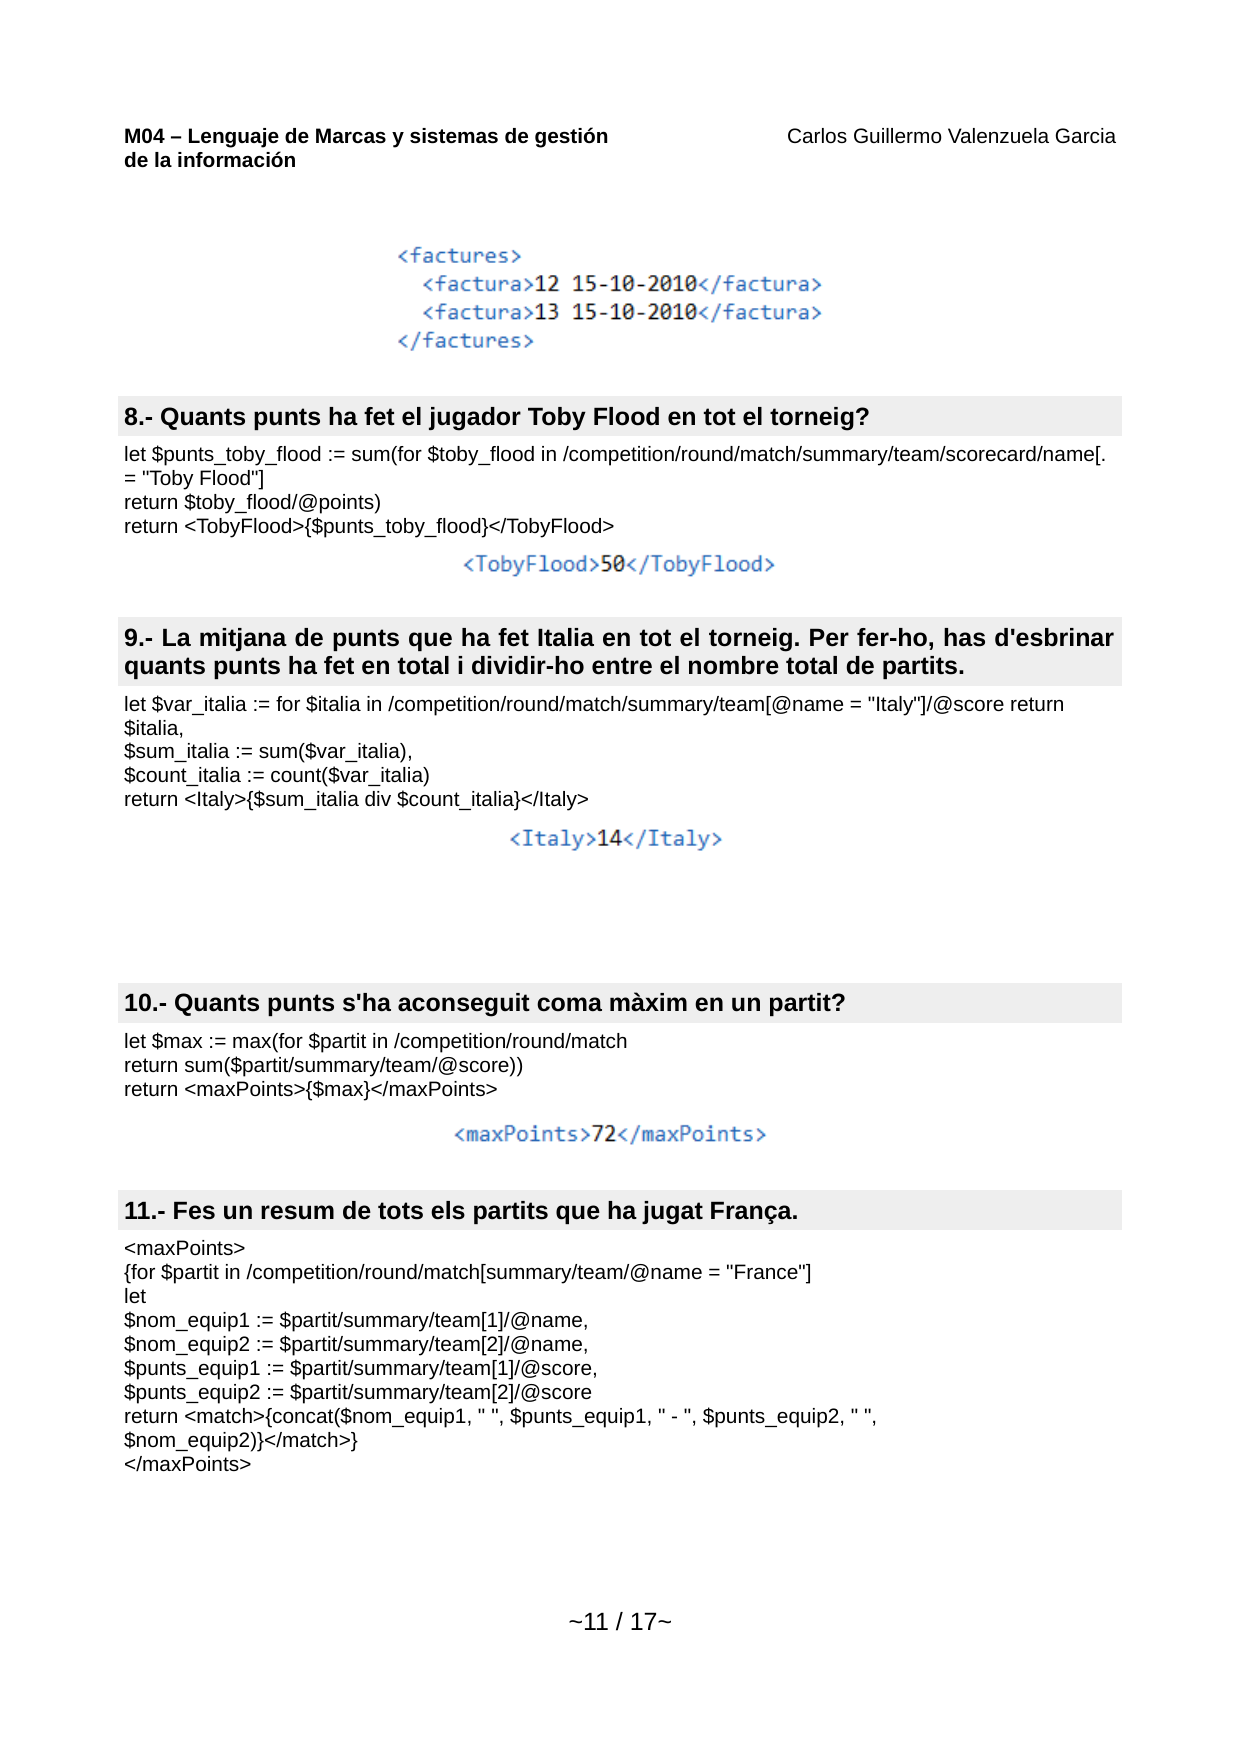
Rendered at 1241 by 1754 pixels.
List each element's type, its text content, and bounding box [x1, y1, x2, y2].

table_cell [118, 550, 1122, 617]
picture [458, 549, 782, 583]
table_cell 8.- Quants punts ha fet el jugador Toby Flood en tot el torneig? [118, 396, 1122, 436]
table_cell 10.- Quants punts s'ha aconseguit coma màxim en un partit? [118, 983, 1122, 1023]
picture [397, 241, 843, 362]
table_cell [118, 236, 1122, 396]
table_cell let $max := max(for $partit in /competition/round/match return sum($partit/summary/team/@score)) return <maxPoints>{$max}</maxPoints> [118, 1023, 1122, 1106]
table_cell [118, 1106, 1122, 1190]
table_cell 11.- Fes un resum de tots els partits que ha jugat França. [118, 1190, 1122, 1230]
table_cell <maxPoints> {for $partit in /competition/round/match[summary/team/@name = "France"] let $nom_equip1 := $partit/summary/team[1]/@name, $nom_equip2 := $partit/summary/team[2]/@name, $punts_equip1 := $partit/summary/team[1]/@score, $punts_equip2 := $partit/summary/team[2]/@score return <match>{concat($nom_equip1, " ", $punts_equip1, " - ", $punts_equip2, " ", $nom_equip2)}</match>} </maxPoints> [118, 1230, 1122, 1481]
table_cell let $punts_toby_flood := sum(for $toby_flood in /competition/round/match/summary/team/scorecard/name[. = "Toby Flood"] return $toby_flood/@points) return <TobyFlood>{$punts_toby_flood}</TobyFlood> [118, 436, 1122, 544]
picture [506, 822, 734, 862]
table_cell [118, 544, 1122, 549]
table_cell 9.- La mitjana de punts que ha fet Italia en tot el torneig. Per fer-ho, has d'esbrinar quants punts ha fet en total i dividir-ho entre el nombre total de partits. [118, 617, 1122, 686]
table_cell [118, 817, 1122, 982]
picture [452, 1111, 789, 1156]
table_cell let $var_italia := for $italia in /competition/round/match/summary/team[@name = "Italy"]/@score return $italia, $sum_italia := sum($var_italia), $count_italia := count($var_italia) return <Italy>{$sum_italia div $count_italia}</Italy> [118, 686, 1122, 817]
